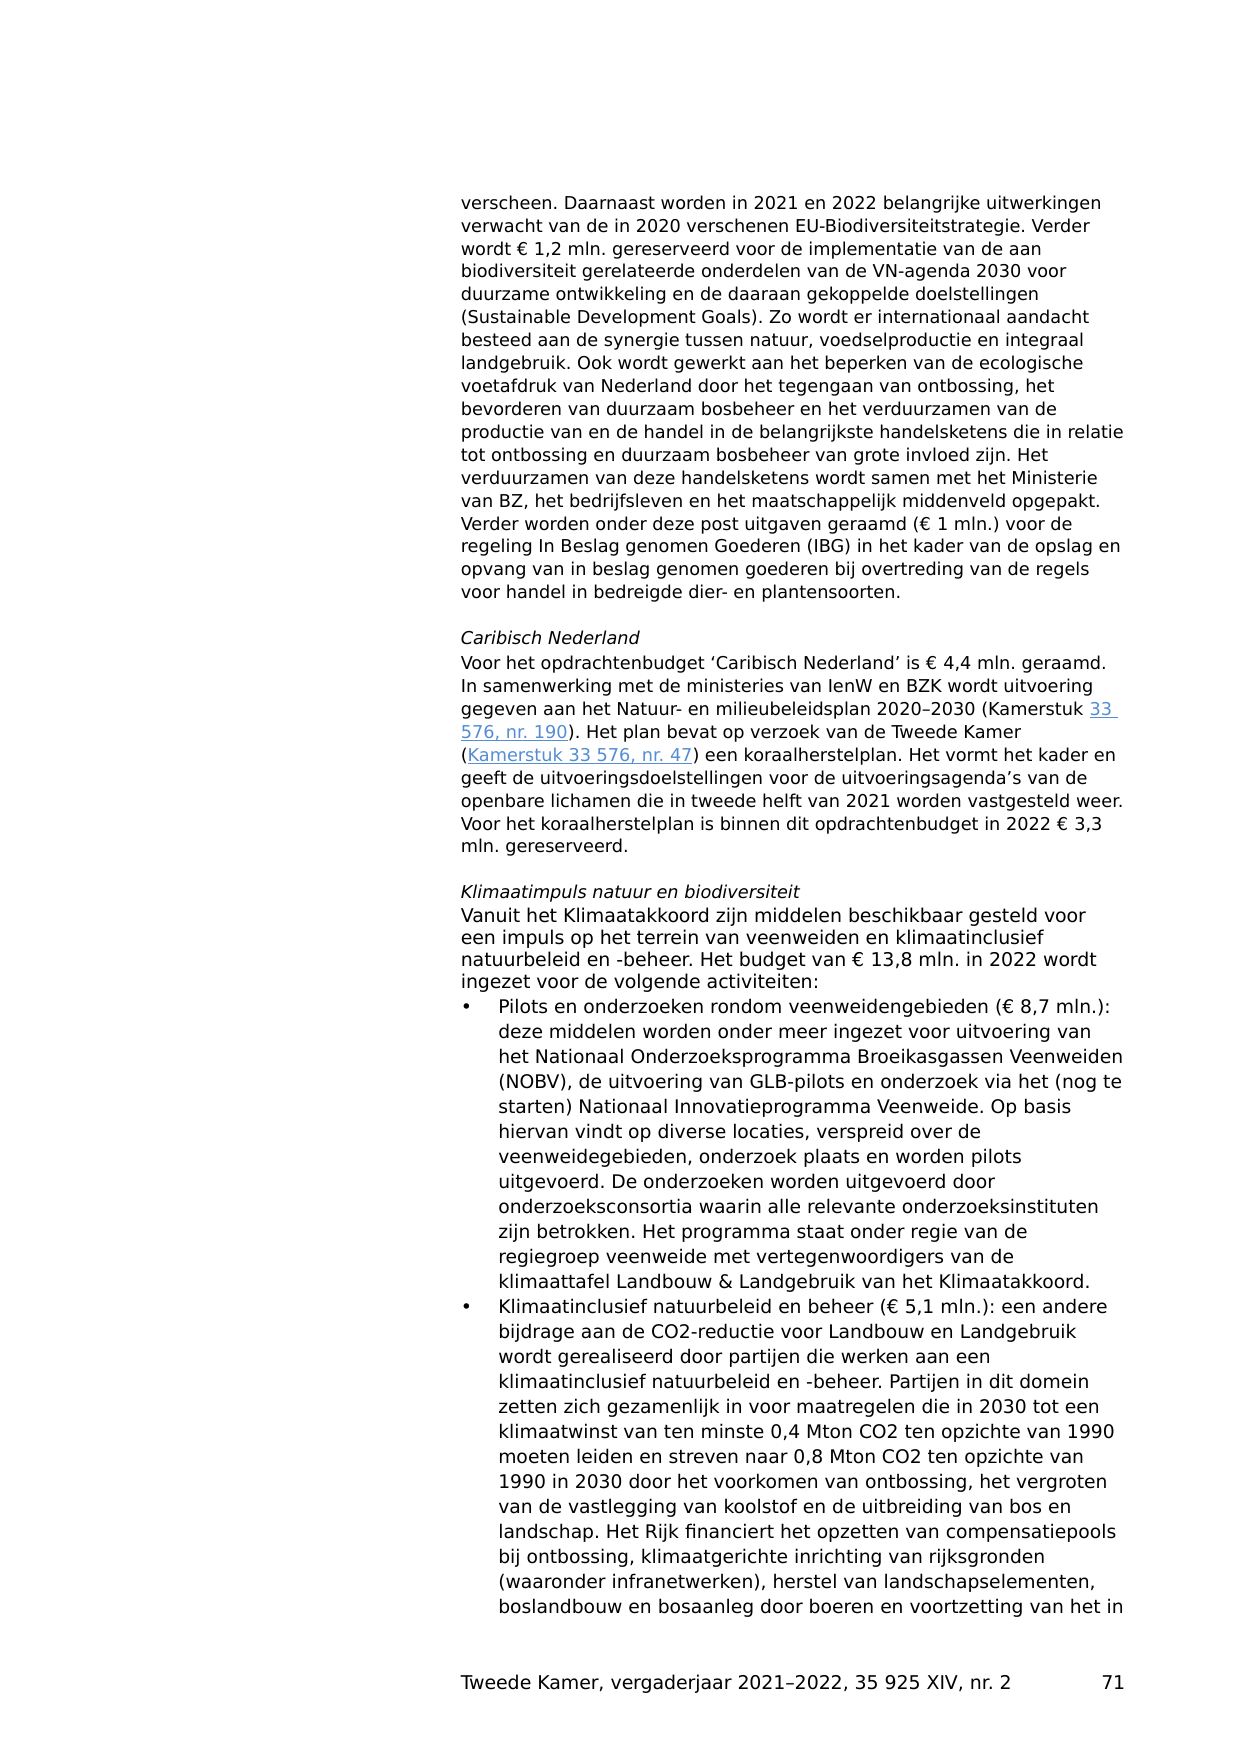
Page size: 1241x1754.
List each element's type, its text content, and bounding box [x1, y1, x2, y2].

list Pilots en onderzoeken rondom veenweidengebieden (€ 8,7 mln.): deze middelen worden onder meer ingezet voor uitvoering van het Nationaal Onderzoeksprogramma Broeikasgassen Veenweiden (NOBV), de uitvoering van GLB-pilots en onderzoek via het (nog te starten) Nationaal Innovatieprogramma Veenweide. Op basis hiervan vindt op diverse locaties, verspreid over de veenweidegebieden, onderzoek plaats en worden pilots uitgevoerd. De onderzoeken worden uitgevoerd door onderzoeksconsortia waarin alle relevante onderzoeksinstituten zijn betrokken. Het programma staat onder regie van de regiegroep veenweide met vertegenwoordigers van de klimaattafel Landbouw & Landgebruik van het Klimaatakkoord. [461, 993, 1125, 1293]
text verscheen. Daarnaast worden in 2021 en 2022 belangrijke uitwerkingen verwacht van de in 2020 verschenen EU-Biodiversiteitstrategie. Verder wordt € 1,2 mln. gereserveerd voor de implementatie van de aan biodiversiteit gerelateerde onderdelen van de VN-agenda 2030 voor duurzame ontwikkeling en de daaraan gekoppelde doelstellingen (Sustainable Development Goals). Zo wordt er internationaal aandacht besteed aan de synergie tussen natuur, voedselproductie en integraal landgebruik. Ook wordt gewerkt aan het beperken van de ecologische voetafdruk van Nederland door het tegengaan van ontbossing, het bevorderen van duurzaam bosbeheer en het verduurzamen van de productie van en de handel in de belangrijkste handelsketens die in relatie tot ontbossing en duurzaam bosbeheer van grote invloed zijn. Het verduurzamen van deze handelsketens wordt samen met het Ministerie van BZ, het bedrijfsleven en het maatschappelijk middenveld opgepakt. Verder worden onder deze post uitgaven geraamd (€ 1 mln.) voor de regeling In Beslag genomen Goederen (IBG) in het kader van de opslag en opvang van in beslag genomen goederen bij overtreding van de regels voor handel in bedreigde dier- en plantensoorten. [461, 191, 1125, 603]
text Voor het opdrachtenbudget ‘Caribisch Nederland’ is € 4,4 mln. geraamd. In samenwerking met de ministeries van IenW en BZK wordt uitvoering gegeven aan het Natuur- en milieubeleidsplan 2020–2030 (Kamerstuk 33 576, nr. 190). Het plan bevat op verzoek van de Tweede Kamer (Kamerstuk 33 576, nr. 47) een koraalherstelplan. Het vormt het kader en geeft de uitvoeringsdoelstellingen voor de uitvoeringsagenda’s van de openbare lichamen die in tweede helft van 2021 worden vastgesteld weer. Voor het koraalherstelplan is binnen dit opdrachtenbudget in 2022 € 3,3 mln. gereserveerd. [461, 651, 1125, 857]
list Klimaatinclusief natuurbeleid en beheer (€ 5,1 mln.): een andere bijdrage aan de CO2-reductie voor Landbouw en Landgebruik wordt gerealiseerd door partijen die werken aan een klimaatinclusief natuurbeleid en -beheer. Partijen in dit domein zetten zich gezamenlijk in voor maatregelen die in 2030 tot een klimaatwinst van ten minste 0,4 Mton CO2 ten opzichte van 1990 moeten leiden en streven naar 0,8 Mton CO2 ten opzichte van 1990 in 2030 door het voorkomen van ontbossing, het vergroten van de vastlegging van koolstof en de uitbreiding van bos en landschap. Het Rijk financiert het opzetten van compensatiepools bij ontbossing, klimaatgerichte inrichting van rijksgronden (waaronder infranetwerken), herstel van landschapselementen, boslandbouw en bosaanleg door boeren en voortzetting van het in [461, 1293, 1125, 1618]
text Vanuit het Klimaatakkoord zijn middelen beschikbaar gesteld voor een impuls op het terrein van veenweiden en klimaatinclusief natuurbeleid en -beheer. Het budget van € 13,8 mln. in 2022 wordt ingezet voor de volgende activiteiten: [461, 905, 1125, 993]
text Caribisch Nederland [461, 626, 1125, 649]
text Klimaatimpuls natuur en biodiversiteit [461, 880, 1125, 903]
